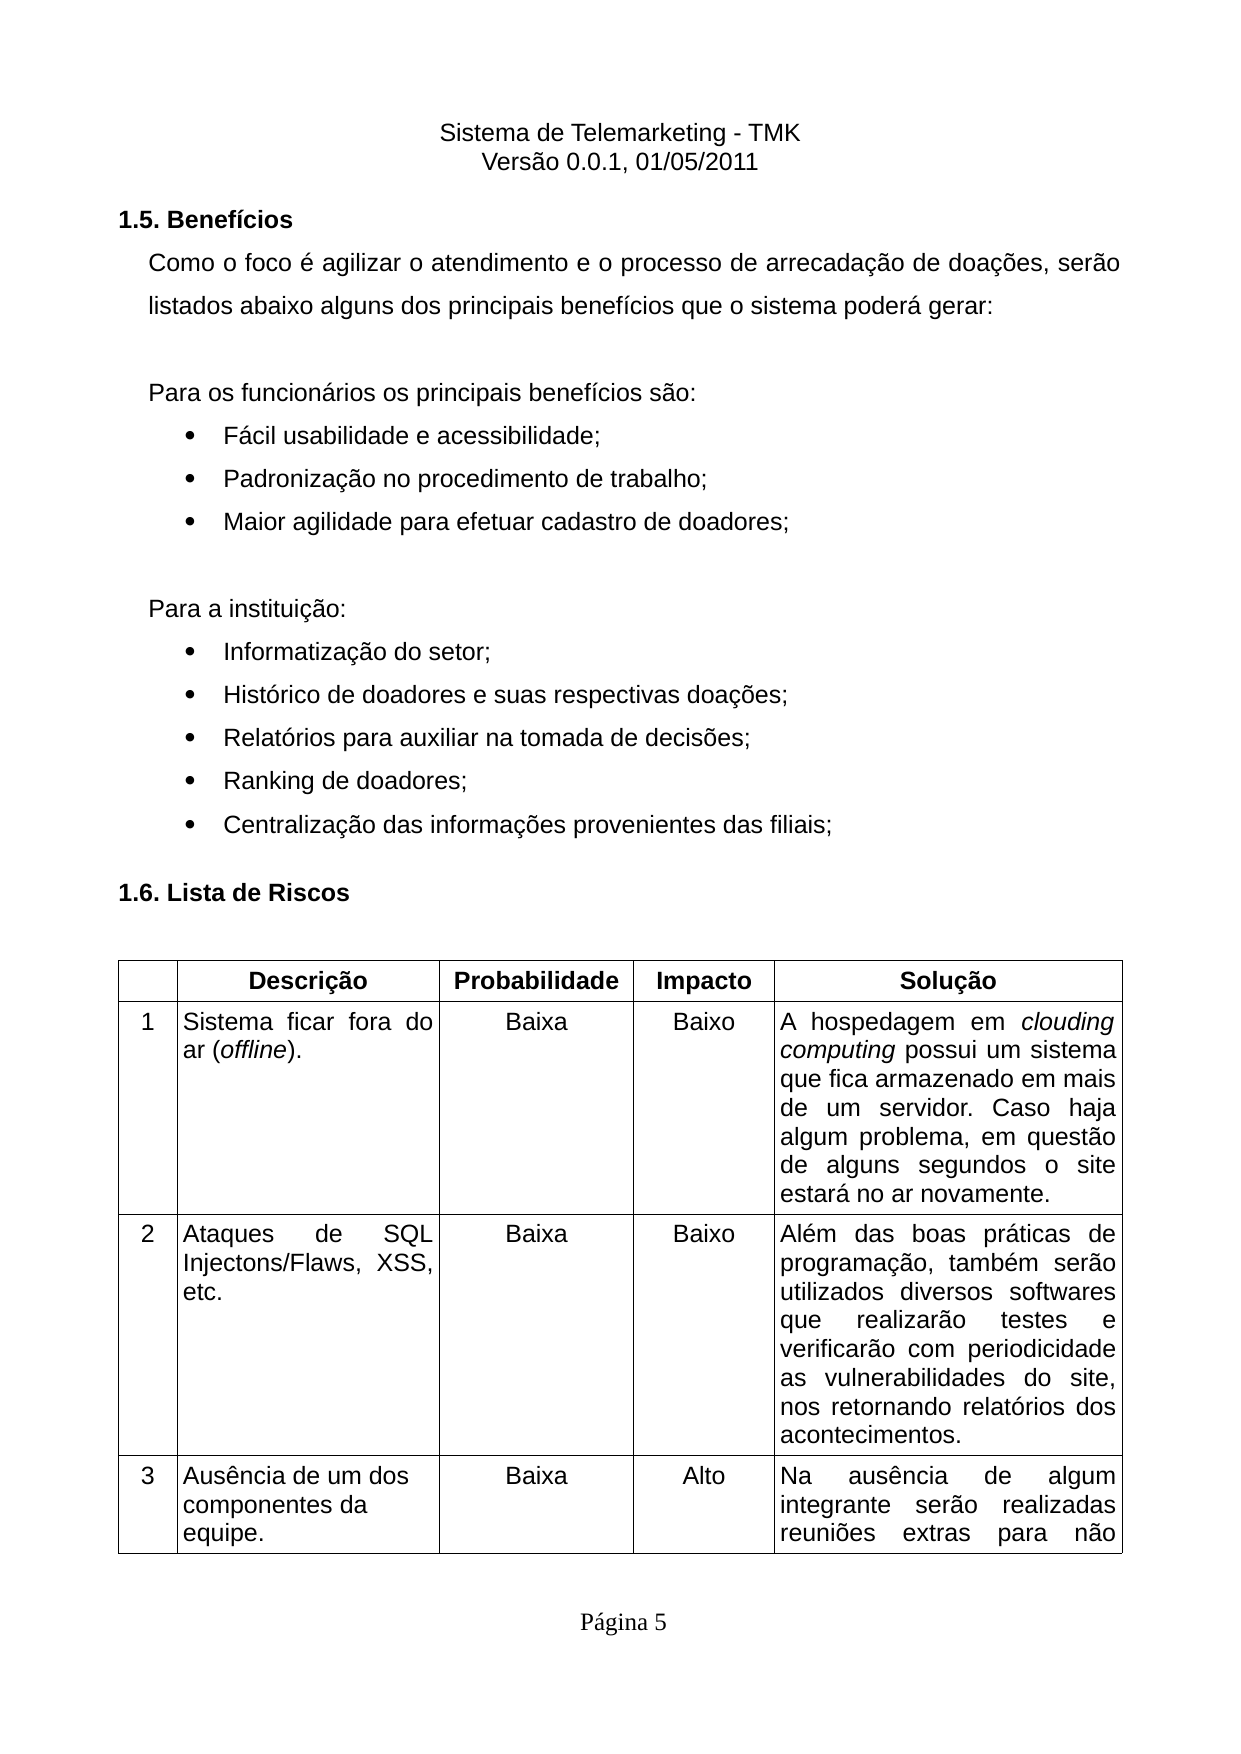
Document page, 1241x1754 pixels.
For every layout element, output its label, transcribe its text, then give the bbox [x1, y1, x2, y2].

table_cell Ataques de SQL Injectons/Flaws, XSS, etc. [178, 1215, 439, 1455]
table_cell Sistema ficar fora do ar (offline). [178, 1002, 439, 1213]
list Fácil usabilidade e acessibilidade; [186, 421, 1122, 449]
table_header Probabilidade [440, 961, 633, 1001]
list Padronização no procedimento de trabalho; [186, 464, 1122, 493]
subtitle 1.6. Lista de Riscos [118, 878, 1122, 907]
table_cell 3 [119, 1456, 177, 1553]
table_cell Alto [634, 1456, 774, 1553]
table_cell A hospedagem em clouding computing possui um sistema que fica armazenado em mais de um servidor. Caso haja algum problema, em questão de alguns segundos o site estará no ar novamente. [775, 1002, 1122, 1213]
table_cell 1 [119, 1002, 177, 1213]
text 1.5. Benefícios [118, 205, 1122, 234]
table_header Solução [775, 961, 1122, 1001]
list Maior agilidade para efetuar cadastro de doadores; [186, 507, 1122, 536]
list Centralização das informações provenientes das filiais; [186, 809, 1122, 838]
table_cell Na ausência de algum integrante serão realizadas reuniões extras para não [775, 1456, 1122, 1553]
list Relatórios para auxiliar na tomada de decisões; [186, 723, 1122, 752]
table_cell 2 [119, 1215, 177, 1455]
text Como o foco é agilizar o atendimento e o processo de arrecadação de doações, serão listados abaixo alguns dos principais benefícios que o sistema poderá gerar: [148, 248, 1122, 320]
list Informatização do setor; [186, 637, 1122, 666]
table_cell Baixa [440, 1456, 633, 1553]
list Ranking de doadores; [186, 766, 1122, 795]
text Para os funcionários os principais benefícios são: [148, 378, 1122, 406]
table_cell Além das boas práticas de programação, também serão utilizados diversos softwares que realizarão testes e verificarão com periodicidade as vulnerabilidades do site, nos retornando relatórios dos acontecimentos. [775, 1215, 1122, 1455]
text Para a instituição: [148, 593, 1122, 622]
table_header Descrição [178, 961, 439, 1001]
table_cell Baixa [440, 1215, 633, 1455]
table_cell Baixa [440, 1002, 633, 1213]
table_cell Ausência de um dos componentes da equipe. [178, 1456, 439, 1553]
table_cell Baixo [634, 1215, 774, 1455]
table_header Impacto [634, 961, 774, 1001]
table_cell Baixo [634, 1002, 774, 1213]
table_header [119, 961, 177, 1001]
list Histórico de doadores e suas respectivas doações; [186, 680, 1122, 709]
